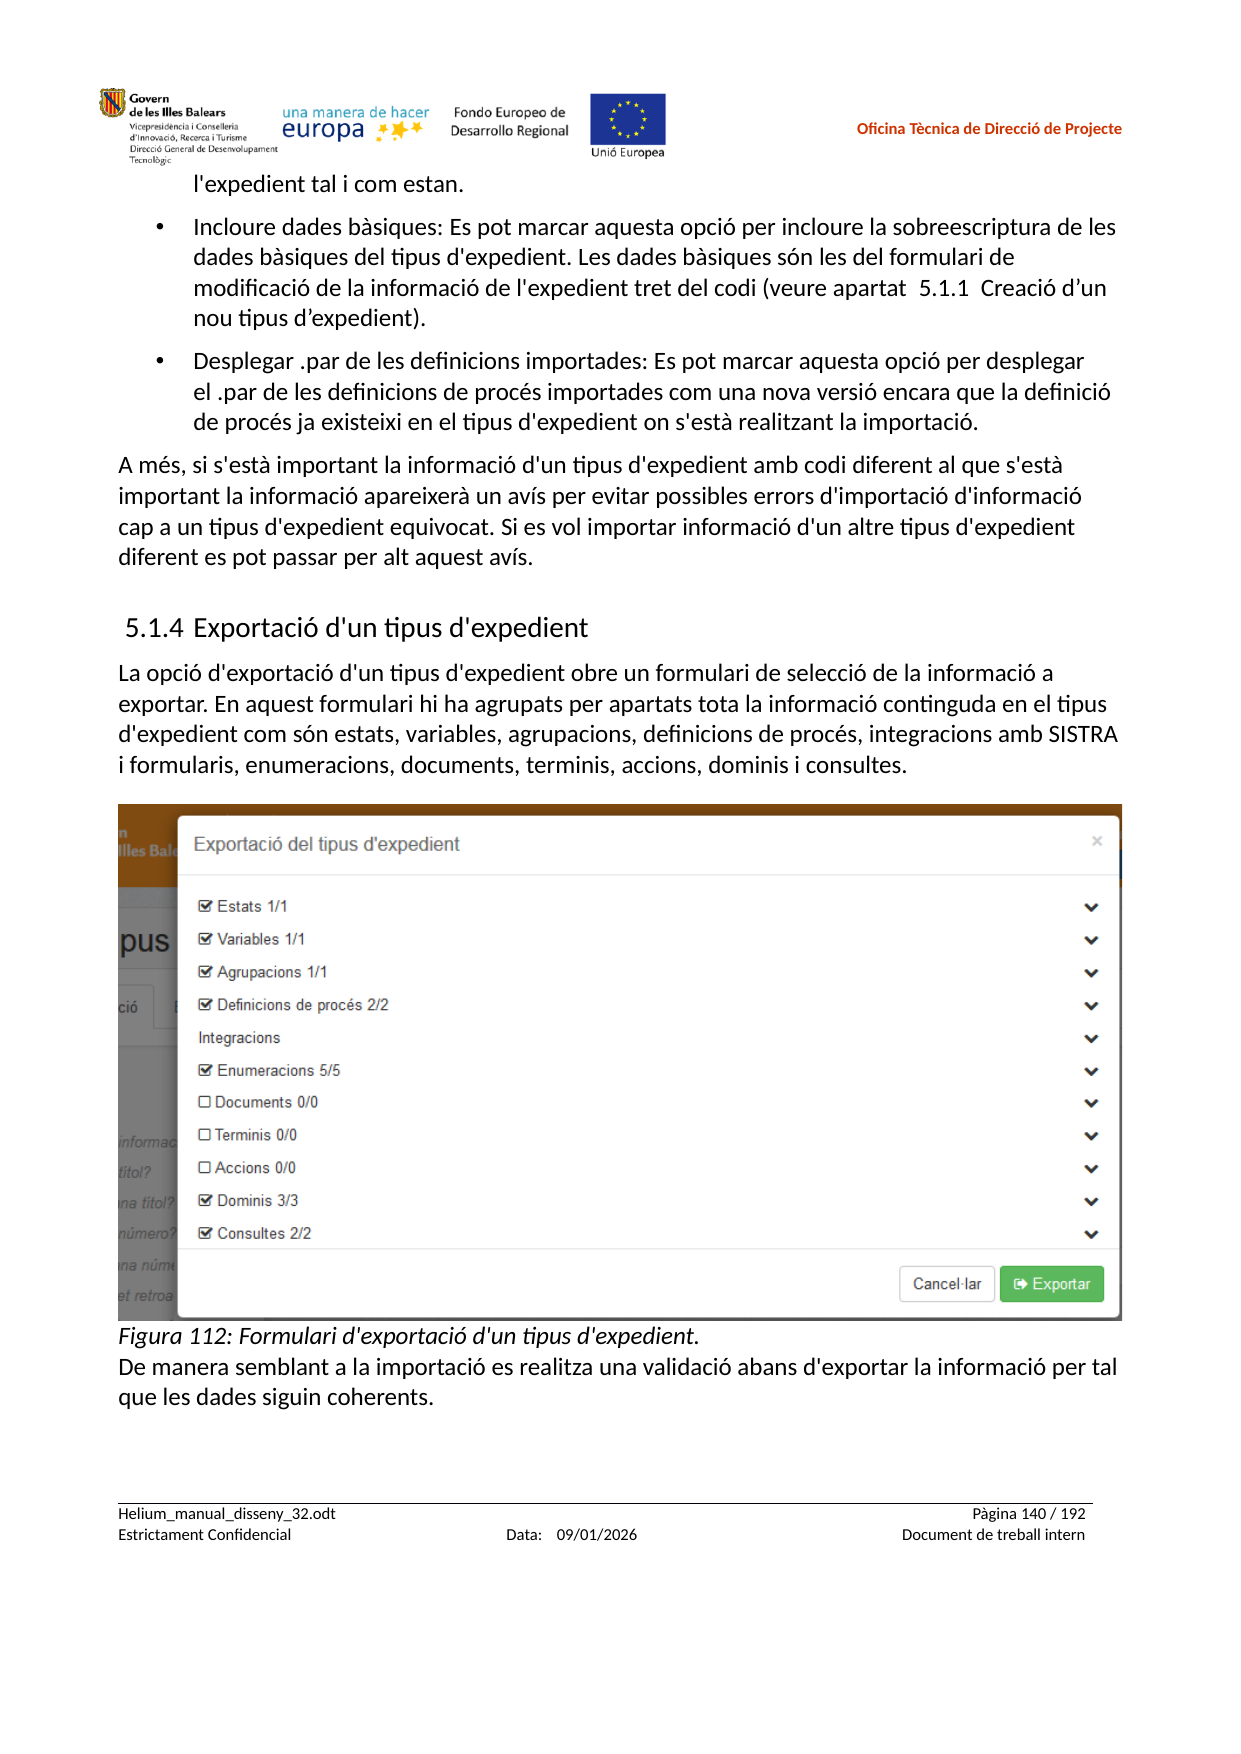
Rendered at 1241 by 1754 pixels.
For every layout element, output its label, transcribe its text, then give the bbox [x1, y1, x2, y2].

list Incloure dades bàsiques: Es pot marcar aquesta opció per incloure la sobreescriptura de les dades bàsiques del tipus d'expedient. Les dades bàsiques són les del formulari de modificació de la informació de l'expedient tret del codi (veure apartat 5.1.1 Creació d’un nou tipus d’expedient). [156, 211, 1122, 333]
text La opció d'exportació d'un tipus d'expedient obre un formulari de selecció de la informació a exportar. En aquest formulari hi ha agrupats per apartats tota la informació continguda en el tipus d'expedient com són estats, variables, agrupacions, definicions de procés, integracions amb SISTRA i formularis, enumeracions, documents, terminis, accions, dominis i consultes. [118, 657, 1122, 779]
text Figura 112: Formulari d'exportació d'un tipus d'expedient. [118, 1321, 1122, 1351]
list l'expedient tal i com estan. [156, 168, 1122, 198]
list Desplegar .par de les definicions importades: Es pot marcar aquesta opció per desplegar el .par de les definicions de procés importades com una nova versió encara que la definició de procés ja existeixi en el tipus d'expedient on s'està realitzant la importació. [156, 346, 1122, 437]
picture [99, 87, 668, 166]
text A més, si s'està important la informació d'un tipus d'expedient amb codi diferent al que s'està important la informació apareixerà un avís per evitar possibles errors d'importació d'informació cap a un tipus d'expedient equivocat. Si es vol importar informació d'un altre tipus d'expedient diferent es pot passar per alt aquest avís. [118, 449, 1122, 572]
text De manera semblant a la importació es realitza una validació abans d'exportar la informació per tal que les dades siguin coherents. [118, 1351, 1122, 1412]
picture [118, 804, 1123, 1321]
subtitle Exportació d'un tipus d'expedient [118, 609, 1122, 645]
